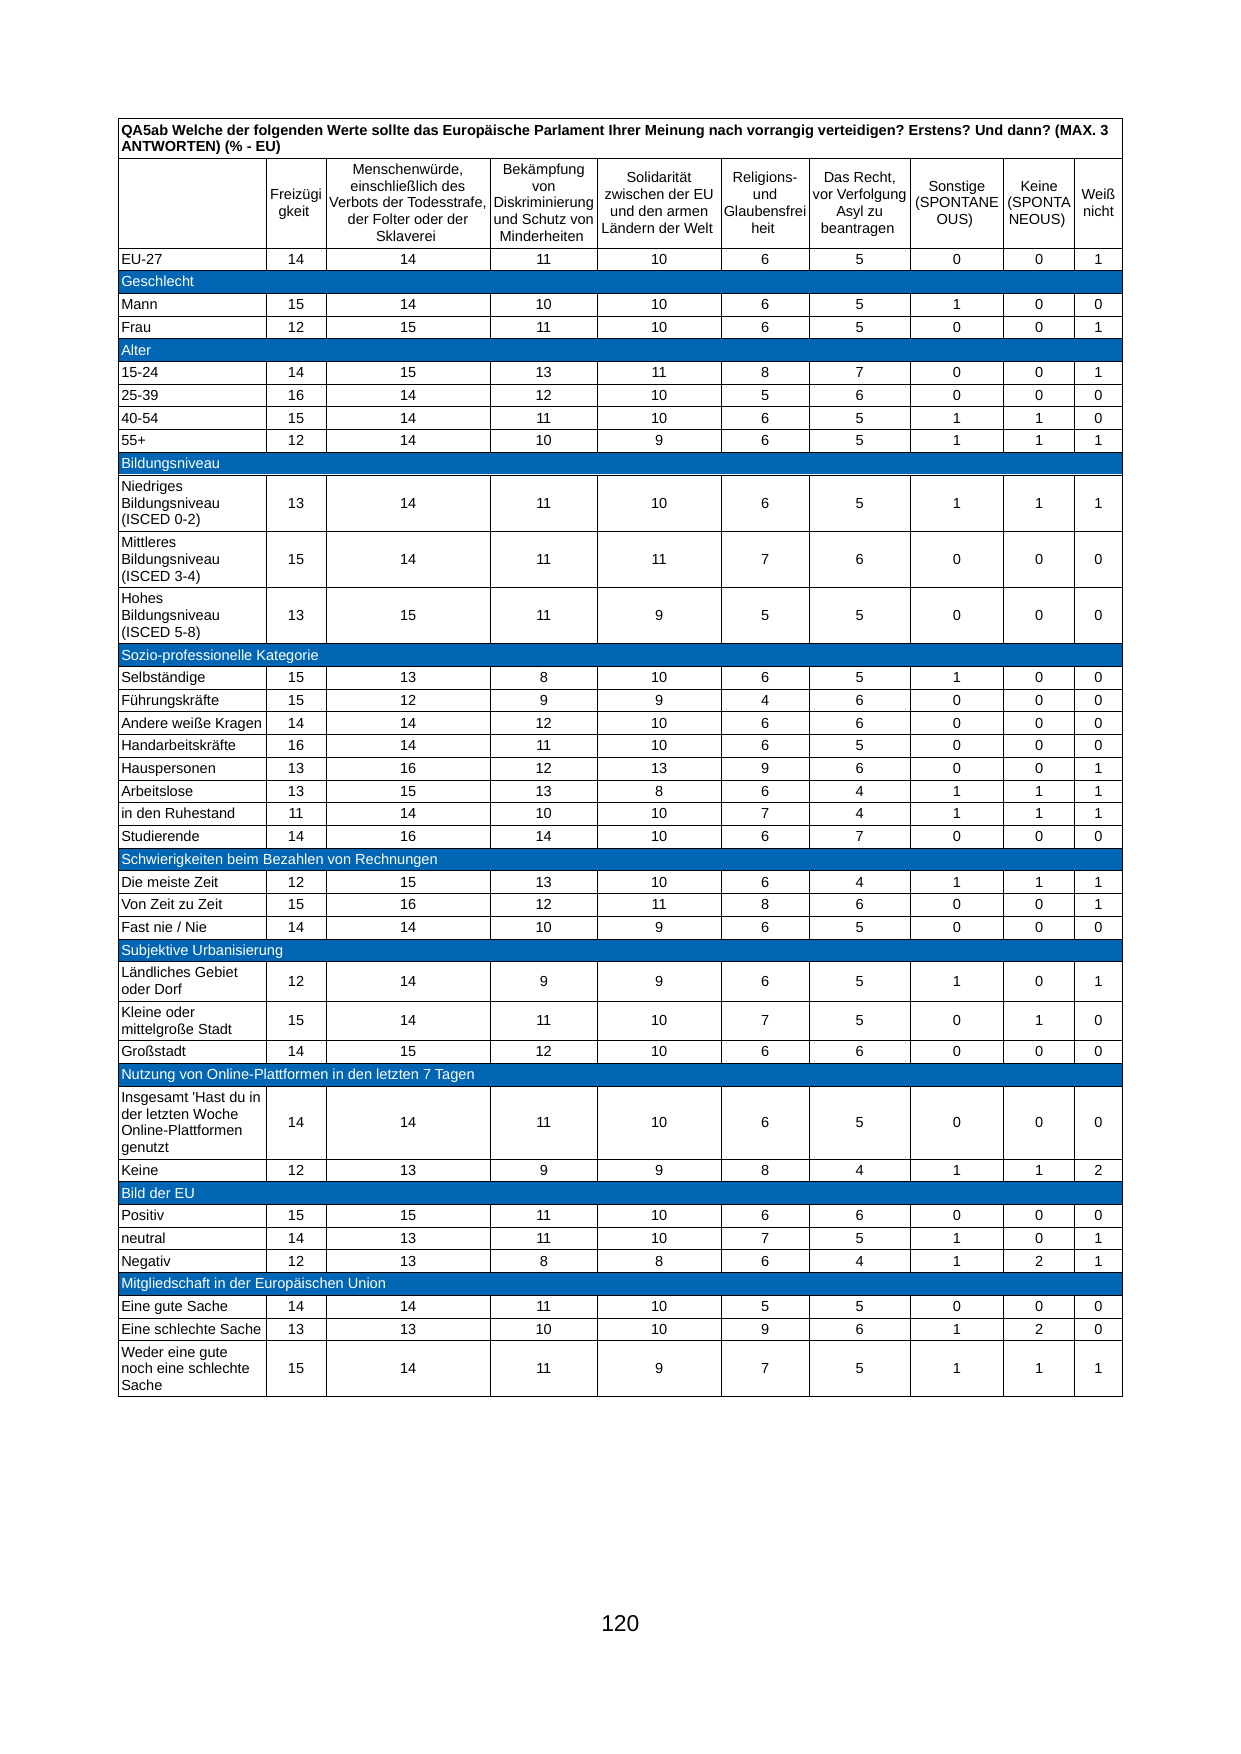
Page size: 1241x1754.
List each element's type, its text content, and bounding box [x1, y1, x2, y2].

table_cell 10 [598, 249, 721, 270]
table_cell 13 [598, 758, 721, 779]
table_cell 0 [1075, 1296, 1122, 1317]
table_cell 0 [1004, 962, 1074, 1001]
table_cell 0 [1004, 317, 1074, 338]
table_cell 11 [267, 803, 326, 825]
table_cell 1 [911, 1228, 1003, 1249]
table_cell Schwierigkeiten beim Bezahlen von Rechnungen [119, 849, 1122, 870]
table_cell Bildungsniveau [119, 453, 1122, 474]
table_cell 0 [911, 690, 1003, 711]
table_cell 8 [598, 1250, 721, 1272]
table_cell [119, 159, 266, 247]
table_cell 9 [722, 758, 809, 779]
table_cell Religions- und Glaubensfreiheit [722, 159, 809, 247]
table_cell Hauspersonen [119, 758, 266, 779]
table_cell 12 [491, 712, 597, 734]
table_cell 11 [491, 588, 597, 643]
table_cell 6 [722, 667, 809, 689]
table_cell 10 [598, 735, 721, 757]
table_cell 1 [911, 1341, 1003, 1396]
table_cell 1 [1075, 362, 1122, 384]
table_cell 0 [1075, 1087, 1122, 1158]
table_cell 9 [722, 1319, 809, 1340]
table_cell 13 [491, 871, 597, 893]
table_cell 9 [491, 1160, 597, 1181]
table_cell Geschlecht [119, 271, 1122, 293]
table_cell 0 [1004, 532, 1074, 587]
table_cell 6 [722, 1205, 809, 1227]
table_cell 6 [722, 735, 809, 757]
table_cell 13 [267, 476, 326, 531]
table_cell 0 [1004, 362, 1074, 384]
table_cell 10 [598, 803, 721, 825]
table_cell 4 [722, 690, 809, 711]
table_cell 0 [1075, 667, 1122, 689]
table_cell 14 [327, 407, 490, 429]
table_cell 2 [1004, 1250, 1074, 1272]
table_cell 4 [810, 781, 910, 802]
table_cell 6 [810, 1205, 910, 1227]
table_cell 14 [267, 1087, 326, 1158]
table_cell 9 [598, 1160, 721, 1181]
table_cell 1 [911, 430, 1003, 452]
table_cell 5 [722, 588, 809, 643]
table_cell 5 [810, 476, 910, 531]
table_cell 1 [911, 476, 1003, 531]
table_cell 2 [1004, 1319, 1074, 1340]
table_cell 0 [1075, 712, 1122, 734]
table_cell 16 [267, 735, 326, 757]
table_cell 10 [491, 1319, 597, 1340]
table_cell Selbständige [119, 667, 266, 689]
table_cell 14 [267, 826, 326, 848]
table_cell 6 [810, 712, 910, 734]
table_cell 7 [722, 1228, 809, 1249]
table_cell 10 [598, 476, 721, 531]
table_cell 0 [1004, 735, 1074, 757]
table_cell 14 [327, 962, 490, 1001]
table_cell 1 [1075, 249, 1122, 270]
table_cell 15 [327, 871, 490, 893]
table_cell 5 [810, 962, 910, 1001]
table_cell 10 [598, 1205, 721, 1227]
table_cell 12 [491, 894, 597, 916]
table_cell 1 [1004, 476, 1074, 531]
table_cell 0 [1004, 1087, 1074, 1158]
table_cell 6 [722, 249, 809, 270]
table_cell 14 [327, 803, 490, 825]
table_cell 0 [1075, 917, 1122, 938]
table_cell 1 [1075, 317, 1122, 338]
table_cell 13 [327, 1319, 490, 1340]
table_cell Weiß nicht [1075, 159, 1122, 247]
table_cell 9 [598, 588, 721, 643]
table_cell 6 [722, 781, 809, 802]
table_cell 7 [810, 362, 910, 384]
table_cell 16 [327, 894, 490, 916]
table_cell Keine [119, 1160, 266, 1181]
table_cell 11 [491, 1296, 597, 1317]
table_cell 5 [810, 1087, 910, 1158]
table_cell 1 [1004, 1341, 1074, 1396]
table_cell Sozio-professionelle Kategorie [119, 644, 1122, 666]
table_cell 6 [722, 917, 809, 938]
table_cell 6 [722, 1087, 809, 1158]
table_cell Großstadt [119, 1041, 266, 1063]
table_cell Andere weiße Kragen [119, 712, 266, 734]
table_cell 11 [491, 1205, 597, 1227]
table_cell 0 [1004, 826, 1074, 848]
table_cell 14 [267, 1228, 326, 1249]
table_cell 7 [810, 826, 910, 848]
table_cell Eine gute Sache [119, 1296, 266, 1317]
table_cell 6 [722, 317, 809, 338]
table_cell 5 [810, 1002, 910, 1040]
table_cell 12 [267, 430, 326, 452]
table_cell 10 [598, 385, 721, 406]
table_cell 6 [722, 294, 809, 316]
table_cell 5 [722, 1296, 809, 1317]
table_cell 0 [1075, 735, 1122, 757]
table_cell 1 [1075, 1341, 1122, 1396]
table_cell 6 [810, 1319, 910, 1340]
table_cell in den Ruhestand [119, 803, 266, 825]
table_cell 12 [267, 871, 326, 893]
table_cell 1 [1075, 803, 1122, 825]
table_cell 14 [267, 362, 326, 384]
table_cell 9 [598, 430, 721, 452]
table_cell 0 [1075, 588, 1122, 643]
table_cell 14 [327, 735, 490, 757]
table_cell 14 [327, 1002, 490, 1040]
table_cell 1 [911, 407, 1003, 429]
table_cell 8 [722, 894, 809, 916]
table_cell 10 [598, 871, 721, 893]
table_cell 1 [1075, 430, 1122, 452]
table_cell 14 [327, 1296, 490, 1317]
table_cell 0 [1004, 1041, 1074, 1063]
table_cell 8 [722, 1160, 809, 1181]
table_cell 15 [327, 1041, 490, 1063]
table_cell 0 [911, 735, 1003, 757]
table_cell 0 [911, 894, 1003, 916]
table_cell Mitgliedschaft in der Europäischen Union [119, 1273, 1122, 1295]
table_cell 6 [722, 962, 809, 1001]
table_cell Mittleres Bildungsniveau (ISCED 3-4) [119, 532, 266, 587]
table_cell 0 [1004, 249, 1074, 270]
table_cell 1 [1075, 962, 1122, 1001]
table_cell 13 [267, 588, 326, 643]
table_cell 14 [327, 249, 490, 270]
table_cell 1 [1004, 781, 1074, 802]
table_cell 10 [598, 1319, 721, 1340]
table_cell 14 [267, 917, 326, 938]
table_cell 0 [911, 532, 1003, 587]
table_cell 0 [911, 1041, 1003, 1063]
table_cell 5 [810, 588, 910, 643]
table_cell 5 [810, 430, 910, 452]
table_cell 13 [327, 667, 490, 689]
table_cell 6 [810, 532, 910, 587]
table_cell Negativ [119, 1250, 266, 1272]
table_cell 15-24 [119, 362, 266, 384]
table_cell 10 [491, 430, 597, 452]
table_cell Die meiste Zeit [119, 871, 266, 893]
table_cell 1 [1004, 1160, 1074, 1181]
table_cell 13 [327, 1228, 490, 1249]
table_cell 0 [911, 249, 1003, 270]
table_cell 1 [1004, 871, 1074, 893]
table_cell 0 [911, 826, 1003, 848]
table_cell 1 [911, 667, 1003, 689]
table_cell 14 [267, 1296, 326, 1317]
table_cell 0 [1004, 1228, 1074, 1249]
table_cell Von Zeit zu Zeit [119, 894, 266, 916]
table_cell 8 [598, 781, 721, 802]
table_cell Das Recht, vor Verfolgung Asyl zu beantragen [810, 159, 910, 247]
table_cell Freizügigkeit [267, 159, 326, 247]
table_cell 1 [1075, 894, 1122, 916]
table_cell 40-54 [119, 407, 266, 429]
table_cell 6 [722, 1041, 809, 1063]
table_cell 5 [810, 1341, 910, 1396]
table_cell 25-39 [119, 385, 266, 406]
table_cell 6 [722, 871, 809, 893]
table_cell Studierende [119, 826, 266, 848]
table_cell Bild der EU [119, 1182, 1122, 1204]
table_cell 1 [911, 962, 1003, 1001]
table_cell 7 [722, 1341, 809, 1396]
table_cell Führungskräfte [119, 690, 266, 711]
table_cell 5 [810, 1296, 910, 1317]
table_cell 12 [267, 1160, 326, 1181]
table_cell 11 [491, 317, 597, 338]
table_cell 12 [491, 1041, 597, 1063]
table_cell Kleine oder mittelgroße Stadt [119, 1002, 266, 1040]
table_cell 12 [327, 690, 490, 711]
table_cell 0 [911, 317, 1003, 338]
table_cell 11 [491, 476, 597, 531]
table_cell 0 [1075, 1319, 1122, 1340]
table_cell 1 [1075, 758, 1122, 779]
table_cell 0 [1075, 294, 1122, 316]
table_cell 14 [327, 712, 490, 734]
table_cell 11 [491, 1341, 597, 1396]
table_cell 15 [267, 407, 326, 429]
table_cell 4 [810, 1160, 910, 1181]
table_cell 0 [1004, 588, 1074, 643]
table_cell Mann [119, 294, 266, 316]
table_cell 1 [911, 1160, 1003, 1181]
table_cell EU-27 [119, 249, 266, 270]
table_cell 2 [1075, 1160, 1122, 1181]
table_cell 11 [598, 362, 721, 384]
table_cell 0 [1004, 294, 1074, 316]
table_cell 10 [598, 1041, 721, 1063]
table_cell 15 [267, 1205, 326, 1227]
table_cell 0 [911, 758, 1003, 779]
table_cell 5 [810, 294, 910, 316]
table_cell Hohes Bildungsniveau (ISCED 5-8) [119, 588, 266, 643]
table_cell Solidarität zwischen der EU und den armen Ländern der Welt [598, 159, 721, 247]
table_cell Keine (SPONTANEOUS) [1004, 159, 1074, 247]
table_cell 11 [491, 1228, 597, 1249]
table_cell 16 [327, 826, 490, 848]
table_cell 12 [267, 317, 326, 338]
table_cell 1 [911, 803, 1003, 825]
table_cell 14 [491, 826, 597, 848]
table_cell 0 [1075, 407, 1122, 429]
table_cell 6 [722, 476, 809, 531]
table_cell 0 [1004, 690, 1074, 711]
table_cell 9 [491, 690, 597, 711]
table_cell 1 [1075, 1250, 1122, 1272]
table_cell 14 [327, 1341, 490, 1396]
table_cell 10 [598, 1002, 721, 1040]
table_cell 0 [1004, 758, 1074, 779]
table_cell 6 [810, 385, 910, 406]
table_cell 0 [911, 1296, 1003, 1317]
table_cell 13 [491, 781, 597, 802]
table_cell 1 [911, 1250, 1003, 1272]
table_cell 15 [267, 667, 326, 689]
table_cell 10 [491, 294, 597, 316]
table_cell Alter [119, 339, 1122, 361]
table_cell 15 [267, 894, 326, 916]
table_cell 5 [722, 385, 809, 406]
table_cell Frau [119, 317, 266, 338]
table_cell 1 [1004, 407, 1074, 429]
table_cell 0 [911, 362, 1003, 384]
table_cell 10 [598, 1296, 721, 1317]
table_cell 10 [491, 803, 597, 825]
table_cell 15 [327, 588, 490, 643]
table_cell 11 [491, 249, 597, 270]
table_cell 14 [327, 1087, 490, 1158]
table_cell 10 [598, 317, 721, 338]
table_cell 1 [911, 871, 1003, 893]
table_cell Fast nie / Nie [119, 917, 266, 938]
table_cell 55+ [119, 430, 266, 452]
table_cell 9 [491, 962, 597, 1001]
table_cell 11 [491, 735, 597, 757]
table_cell Sonstige (SPONTANEOUS) [911, 159, 1003, 247]
table_cell Insgesamt 'Hast du in der letzten Woche Online-Plattformen genutzt [119, 1087, 266, 1158]
table_cell 0 [911, 1087, 1003, 1158]
table_cell 11 [491, 1087, 597, 1158]
table_cell 10 [598, 712, 721, 734]
table_cell 5 [810, 1228, 910, 1249]
table_cell 1 [1004, 803, 1074, 825]
table_cell Ländliches Gebiet oder Dorf [119, 962, 266, 1001]
table_cell 7 [722, 532, 809, 587]
table_cell 9 [598, 1341, 721, 1396]
table_cell 8 [491, 667, 597, 689]
table_cell 11 [491, 1002, 597, 1040]
table_cell 14 [327, 917, 490, 938]
table_cell 13 [267, 758, 326, 779]
table_cell 15 [327, 317, 490, 338]
table_cell 0 [1004, 1296, 1074, 1317]
table_cell 6 [722, 430, 809, 452]
table_cell 0 [911, 1002, 1003, 1040]
table_cell 1 [1075, 1228, 1122, 1249]
table_cell 9 [598, 962, 721, 1001]
table_cell 10 [598, 667, 721, 689]
table_cell 0 [911, 588, 1003, 643]
table_cell 0 [1004, 917, 1074, 938]
table_cell 16 [267, 385, 326, 406]
table_cell 0 [911, 385, 1003, 406]
table_cell 15 [267, 1341, 326, 1396]
table_cell 10 [598, 1087, 721, 1158]
table_cell 0 [1004, 385, 1074, 406]
table_cell 15 [267, 294, 326, 316]
table_cell Arbeitslose [119, 781, 266, 802]
table_cell 6 [722, 1250, 809, 1272]
table_cell 9 [598, 690, 721, 711]
table_cell 11 [491, 532, 597, 587]
table_cell 6 [810, 894, 910, 916]
table_cell 10 [598, 826, 721, 848]
table_cell 13 [267, 781, 326, 802]
table_cell 0 [911, 1205, 1003, 1227]
table_cell 11 [598, 894, 721, 916]
table_cell 10 [491, 917, 597, 938]
table_cell 12 [491, 385, 597, 406]
table_cell 15 [327, 1205, 490, 1227]
table_cell 1 [1075, 476, 1122, 531]
table_cell 11 [491, 407, 597, 429]
table_cell 1 [1004, 430, 1074, 452]
table_cell 8 [491, 1250, 597, 1272]
table_cell 4 [810, 803, 910, 825]
table_cell 1 [911, 1319, 1003, 1340]
table_cell 0 [1004, 712, 1074, 734]
table_cell 0 [1075, 690, 1122, 711]
table_cell 1 [1004, 1002, 1074, 1040]
table_cell 15 [327, 362, 490, 384]
table_cell 13 [327, 1160, 490, 1181]
table_cell 10 [598, 407, 721, 429]
table_cell 10 [598, 294, 721, 316]
table_cell 4 [810, 871, 910, 893]
table_cell 14 [267, 712, 326, 734]
table_cell 15 [267, 690, 326, 711]
table_cell 5 [810, 407, 910, 429]
table_cell 1 [911, 781, 1003, 802]
table_cell 6 [810, 1041, 910, 1063]
table_cell 13 [491, 362, 597, 384]
table_cell 14 [327, 476, 490, 531]
table_cell 12 [267, 1250, 326, 1272]
table_cell 1 [1075, 781, 1122, 802]
table_cell 0 [1075, 385, 1122, 406]
table_cell 6 [722, 407, 809, 429]
table_cell 14 [267, 249, 326, 270]
table_header QA5ab Welche der folgenden Werte sollte das Europäische Parlament Ihrer Meinung nach vorrangig verteidigen? Erstens? Und dann? (MAX. 3 ANTWORTEN) (% - EU) [119, 119, 1122, 158]
table_cell 5 [810, 917, 910, 938]
table_cell 15 [267, 1002, 326, 1040]
table_cell 12 [491, 758, 597, 779]
table_cell 12 [267, 962, 326, 1001]
table_cell Eine schlechte Sache [119, 1319, 266, 1340]
table_cell 13 [267, 1319, 326, 1340]
table_cell 9 [598, 917, 721, 938]
table_cell 8 [722, 362, 809, 384]
table_cell 0 [1075, 1002, 1122, 1040]
table_cell 0 [911, 712, 1003, 734]
table_cell 0 [1075, 532, 1122, 587]
table_cell 1 [911, 294, 1003, 316]
table_cell 5 [810, 667, 910, 689]
table_cell 6 [722, 826, 809, 848]
table_cell 0 [1004, 667, 1074, 689]
table_cell Subjektive Urbanisierung [119, 940, 1122, 961]
table_cell 0 [1004, 1205, 1074, 1227]
table_cell Weder eine gute noch eine schlechte Sache [119, 1341, 266, 1396]
table_cell 6 [810, 690, 910, 711]
table_cell Handarbeitskräfte [119, 735, 266, 757]
table_cell 15 [327, 781, 490, 802]
table_cell 0 [1075, 1205, 1122, 1227]
table_cell 5 [810, 249, 910, 270]
table_cell 7 [722, 803, 809, 825]
table_cell 14 [327, 532, 490, 587]
table_cell 16 [327, 758, 490, 779]
table_cell 5 [810, 317, 910, 338]
table_cell 6 [722, 712, 809, 734]
table_cell Nutzung von Online-Plattformen in den letzten 7 Tagen [119, 1064, 1122, 1086]
table_cell 0 [1075, 1041, 1122, 1063]
table_cell 6 [810, 758, 910, 779]
table_cell 14 [327, 294, 490, 316]
table_cell 11 [598, 532, 721, 587]
table_cell 14 [327, 430, 490, 452]
table_cell 0 [1004, 894, 1074, 916]
table_cell 4 [810, 1250, 910, 1272]
table_cell 13 [327, 1250, 490, 1272]
table_cell 0 [1075, 826, 1122, 848]
table_cell 7 [722, 1002, 809, 1040]
table_cell 15 [267, 532, 326, 587]
table_cell 5 [810, 735, 910, 757]
table_cell 1 [1075, 871, 1122, 893]
table_cell 14 [327, 385, 490, 406]
table_cell Niedriges Bildungsniveau (ISCED 0-2) [119, 476, 266, 531]
table_cell 0 [911, 917, 1003, 938]
table_cell Positiv [119, 1205, 266, 1227]
table_cell 10 [598, 1228, 721, 1249]
table_cell neutral [119, 1228, 266, 1249]
table_cell Bekämpfung von Diskriminierung und Schutz von Minderheiten [491, 159, 597, 247]
table_cell 14 [267, 1041, 326, 1063]
table_cell Menschenwürde, einschließlich des Verbots der Todesstrafe, der Folter oder der Sklaverei [327, 159, 490, 247]
